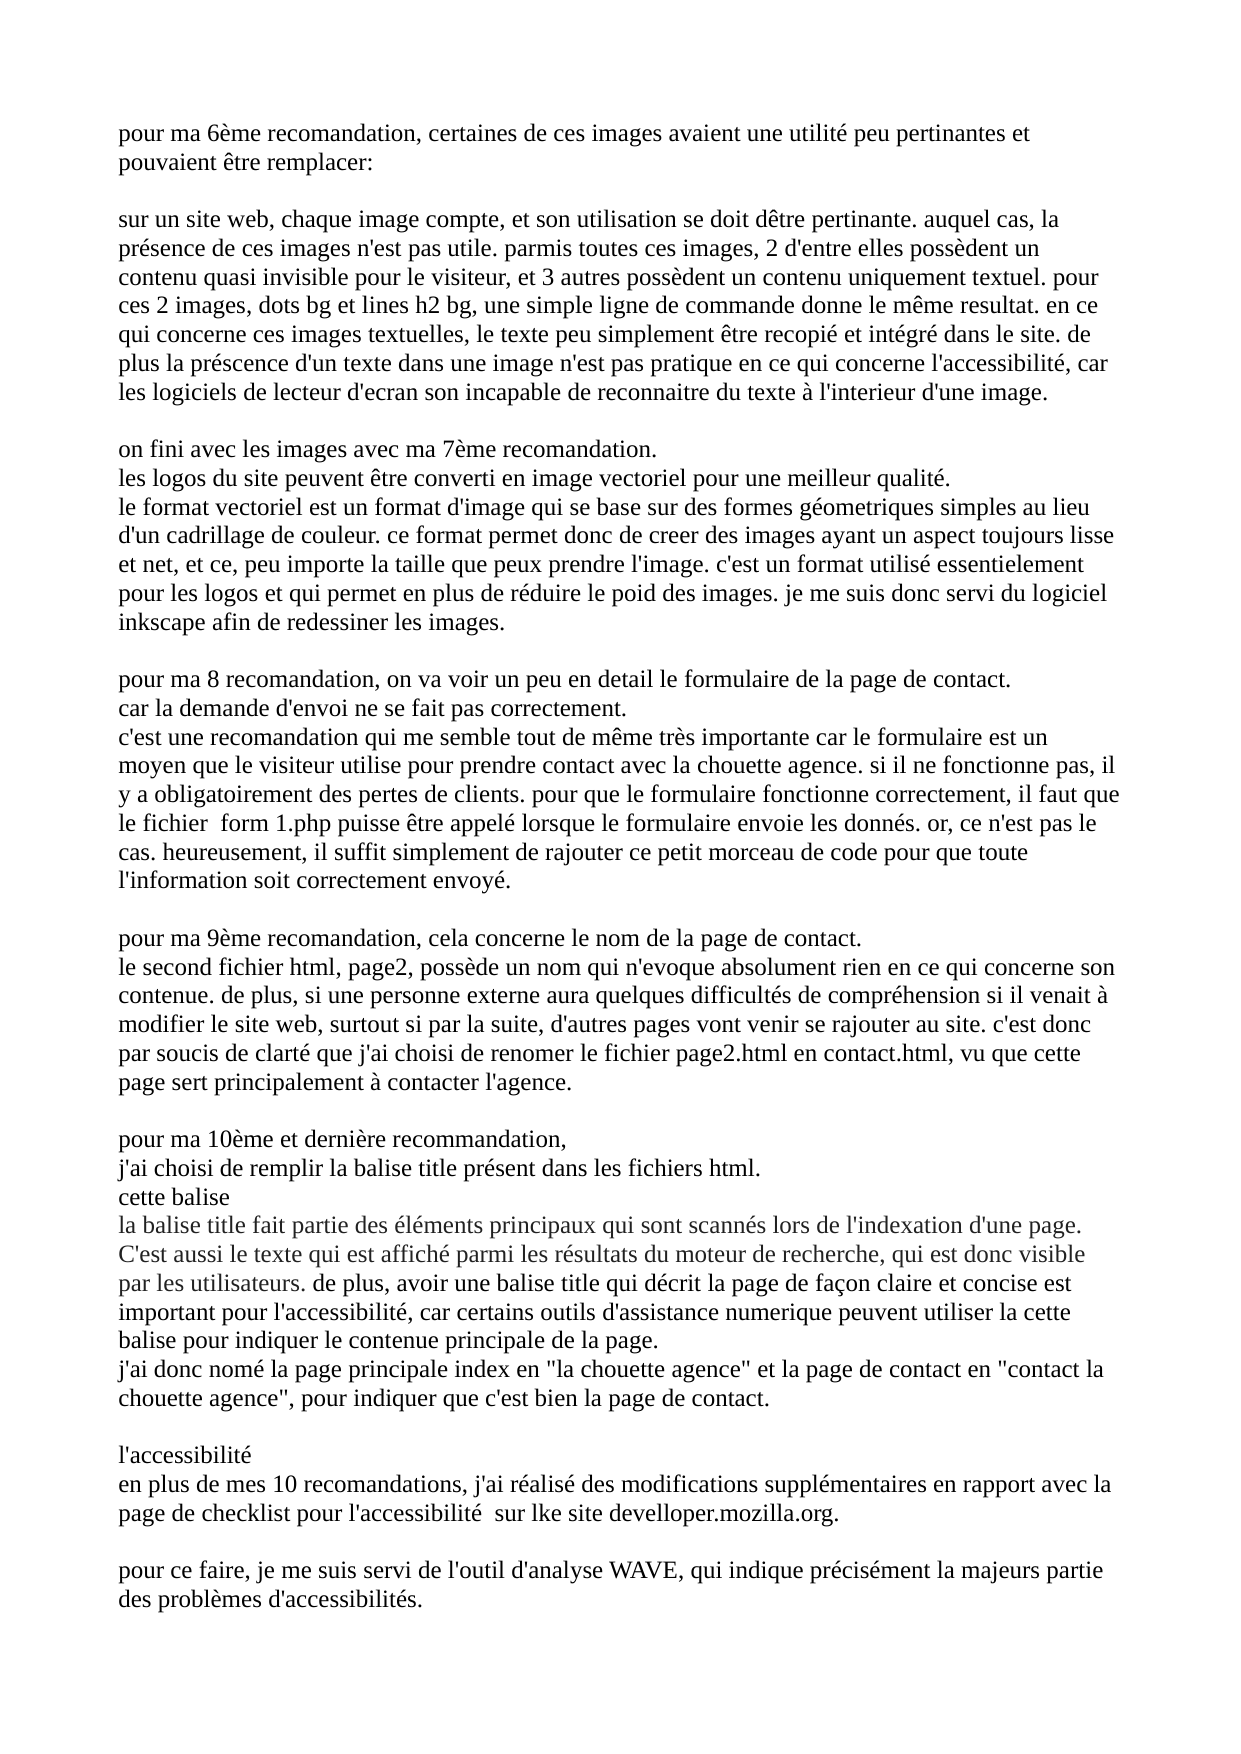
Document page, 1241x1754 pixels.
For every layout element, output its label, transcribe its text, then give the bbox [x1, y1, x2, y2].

text c'est une recomandation qui me semble tout de même très importante car le formulaire est un moyen que le visiteur utilise pour prendre contact avec la chouette agence. si il ne fonctionne pas, il y a obligatoirement des pertes de clients. pour que le formulaire fonctionne correctement, il faut que le fichier form 1.php puisse être appelé lorsque le formulaire envoie les donnés. or, ce n'est pas le cas. heureusement, il suffit simplement de rajouter ce petit morceau de code pour que toute l'information soit correctement envoyé. [118, 722, 1122, 894]
text pour ma 9ème recomandation, cela concerne le nom de la page de contact. [118, 923, 1122, 952]
text pour ma 6ème recomandation, certaines de ces images avaient une utilité peu pertinantes et pouvaient être remplacer: [118, 118, 1122, 176]
text sur un site web, chaque image compte, et son utilisation se doit dêtre pertinante. auquel cas, la présence de ces images n'est pas utile. parmis toutes ces images, 2 d'entre elles possèdent un contenu quasi invisible pour le visiteur, et 3 autres possèdent un contenu uniquement textuel. pour ces 2 images, dots bg et lines h2 bg, une simple ligne de commande donne le même resultat. en ce qui concerne ces images textuelles, le texte peu simplement être recopié et intégré dans le site. de plus la préscence d'un texte dans une image n'est pas pratique en ce qui concerne l'accessibilité, car les logiciels de lecteur d'ecran son incapable de reconnaitre du texte à l'interieur d'une image. [118, 204, 1122, 406]
text on fini avec les images avec ma 7ème recomandation. [118, 434, 1122, 463]
text car la demande d'envoi ne se fait pas correctement. [118, 693, 1122, 722]
text pour ma 8 recomandation, on va voir un peu en detail le formulaire de la page de contact. [118, 664, 1122, 693]
text le second fichier html, page2, possède un nom qui n'evoque absolument rien en ce qui concerne son contenue. de plus, si une personne externe aura quelques difficultés de compréhension si il venait à modifier le site web, surtout si par la suite, d'autres pages vont venir se rajouter au site. c'est donc par soucis de clarté que j'ai choisi de renomer le fichier page2.html en contact.html, vu que cette page sert principalement à contacter l'agence. [118, 952, 1122, 1096]
text cette balise [118, 1182, 1122, 1211]
text j'ai donc nomé la page principale index en "la chouette agence" et la page de contact en "contact la chouette agence", pour indiquer que c'est bien la page de contact. [118, 1354, 1122, 1412]
text l'accessibilité [118, 1441, 1122, 1469]
text en plus de mes 10 recomandations, j'ai réalisé des modifications supplémentaires en rapport avec la page de checklist pour l'accessibilité sur lke site develloper.mozilla.org. [118, 1469, 1122, 1527]
text j'ai choisi de remplir la balise title présent dans les fichiers html. [118, 1153, 1122, 1182]
text pour ma 10ème et dernière recommandation, [118, 1124, 1122, 1153]
text les logos du site peuvent être converti en image vectoriel pour une meilleur qualité. [118, 463, 1122, 492]
text le format vectoriel est un format d'image qui se base sur des formes géometriques simples au lieu d'un cadrillage de couleur. ce format permet donc de creer des images ayant un aspect toujours lisse et net, et ce, peu importe la taille que peux prendre l'image. c'est un format utilisé essentielement pour les logos et qui permet en plus de réduire le poid des images. je me suis donc servi du logiciel inkscape afin de redessiner les images. [118, 492, 1122, 636]
text pour ce faire, je me suis servi de l'outil d'analyse WAVE, qui indique précisément la majeurs partie des problèmes d'accessibilités. [118, 1556, 1122, 1613]
text la balise title fait partie des éléments principaux qui sont scannés lors de l'indexation d'une page. C'est aussi le texte qui est affiché parmi les résultats du moteur de recherche, qui est donc visible par les utilisateurs. de plus, avoir une balise title qui décrit la page de façon claire et concise est important pour l'accessibilité, car certains outils d'assistance numerique peuvent utiliser la cette balise pour indiquer le contenue principale de la page. [118, 1211, 1122, 1354]
